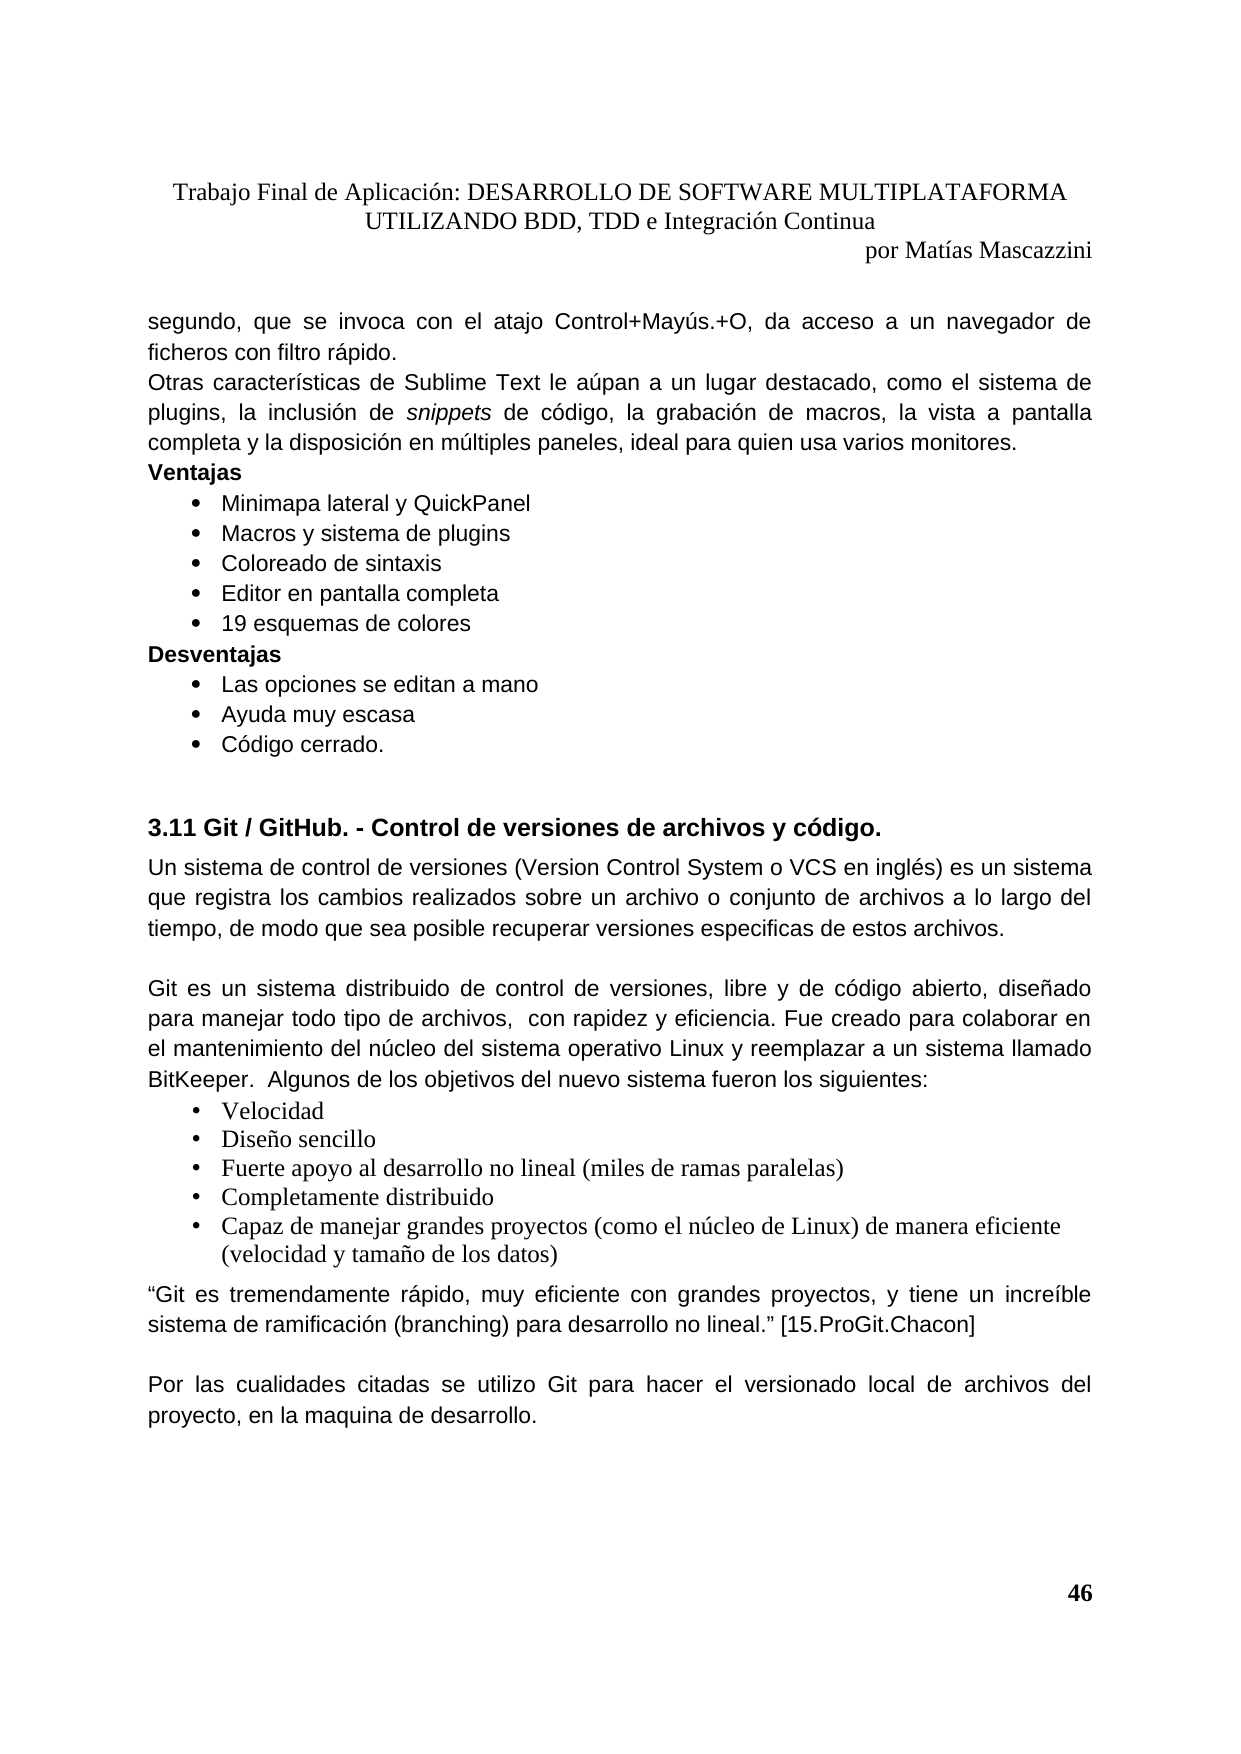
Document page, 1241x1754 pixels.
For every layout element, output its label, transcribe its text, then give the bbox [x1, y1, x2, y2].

text Git es un sistema distribuido de control de versiones, libre y de código abierto, diseñado para manejar todo tipo de archivos, con rapidez y eficiencia. Fue creado para colaborar en el mantenimiento del núcleo del sistema operativo Linux y reemplazar a un sistema llamado BitKeeper. Algunos de los objetivos del nuevo sistema fueron los siguientes: [148, 975, 1093, 1092]
list Diseño sencillo [192, 1124, 1093, 1153]
list Código cerrado. [192, 731, 1093, 758]
list Fuerte apoyo al desarrollo no lineal (miles de ramas paralelas) [192, 1153, 1093, 1182]
subtitle 3.11 Git / GitHub. - Control de versiones de archivos y código. [148, 813, 1093, 842]
list Minimapa lateral y QuickPanel [192, 489, 1093, 516]
list Velocidad [192, 1096, 1093, 1124]
text segundo, que se invoca con el atajo Control+Mayús.+O, da acceso a un navegador de ficheros con filtro rápido. [148, 308, 1093, 365]
list Editor en pantalla completa [192, 580, 1093, 607]
text Otras características de Sublime Text le aúpan a un lugar destacado, como el sistema de plugins, la inclusión de snippets de código, la grabación de macros, la vista a pantalla completa y la disposición en múltiples paneles, ideal para quien usa varios monitores. [148, 369, 1093, 456]
text “Git es tremendamente rápido, muy eficiente con grandes proyectos, y tiene un increíble sistema de ramificación (branching) para desarrollo no lineal.” [15.ProGit.Chacon] [148, 1281, 1093, 1337]
list Macros y sistema de plugins [192, 520, 1093, 546]
list Coloreado de sintaxis [192, 550, 1093, 576]
list Completamente distribuido [192, 1182, 1093, 1211]
list 19 esquemas de colores [192, 610, 1093, 637]
text Ventajas [148, 459, 1093, 486]
text Por las cualidades citadas se utilizo Git para hacer el versionado local de archivos del proyecto, en la maquina de desarrollo. [148, 1371, 1093, 1428]
list Las opciones se editan a mano [192, 671, 1093, 697]
list Capaz de manejar grandes proyectos (como el núcleo de Linux) de manera eficiente (velocidad y tamaño de los datos) [192, 1211, 1093, 1268]
text Un sistema de control de versiones (Version Control System o VCS en inglés) es un sistema que registra los cambios realizados sobre un archivo o conjunto de archivos a lo largo del tiempo, de modo que sea posible recuperar versiones especificas de estos archivos. [148, 854, 1093, 941]
list Ayuda muy escasa [192, 701, 1093, 727]
text Desventajas [148, 641, 1093, 667]
